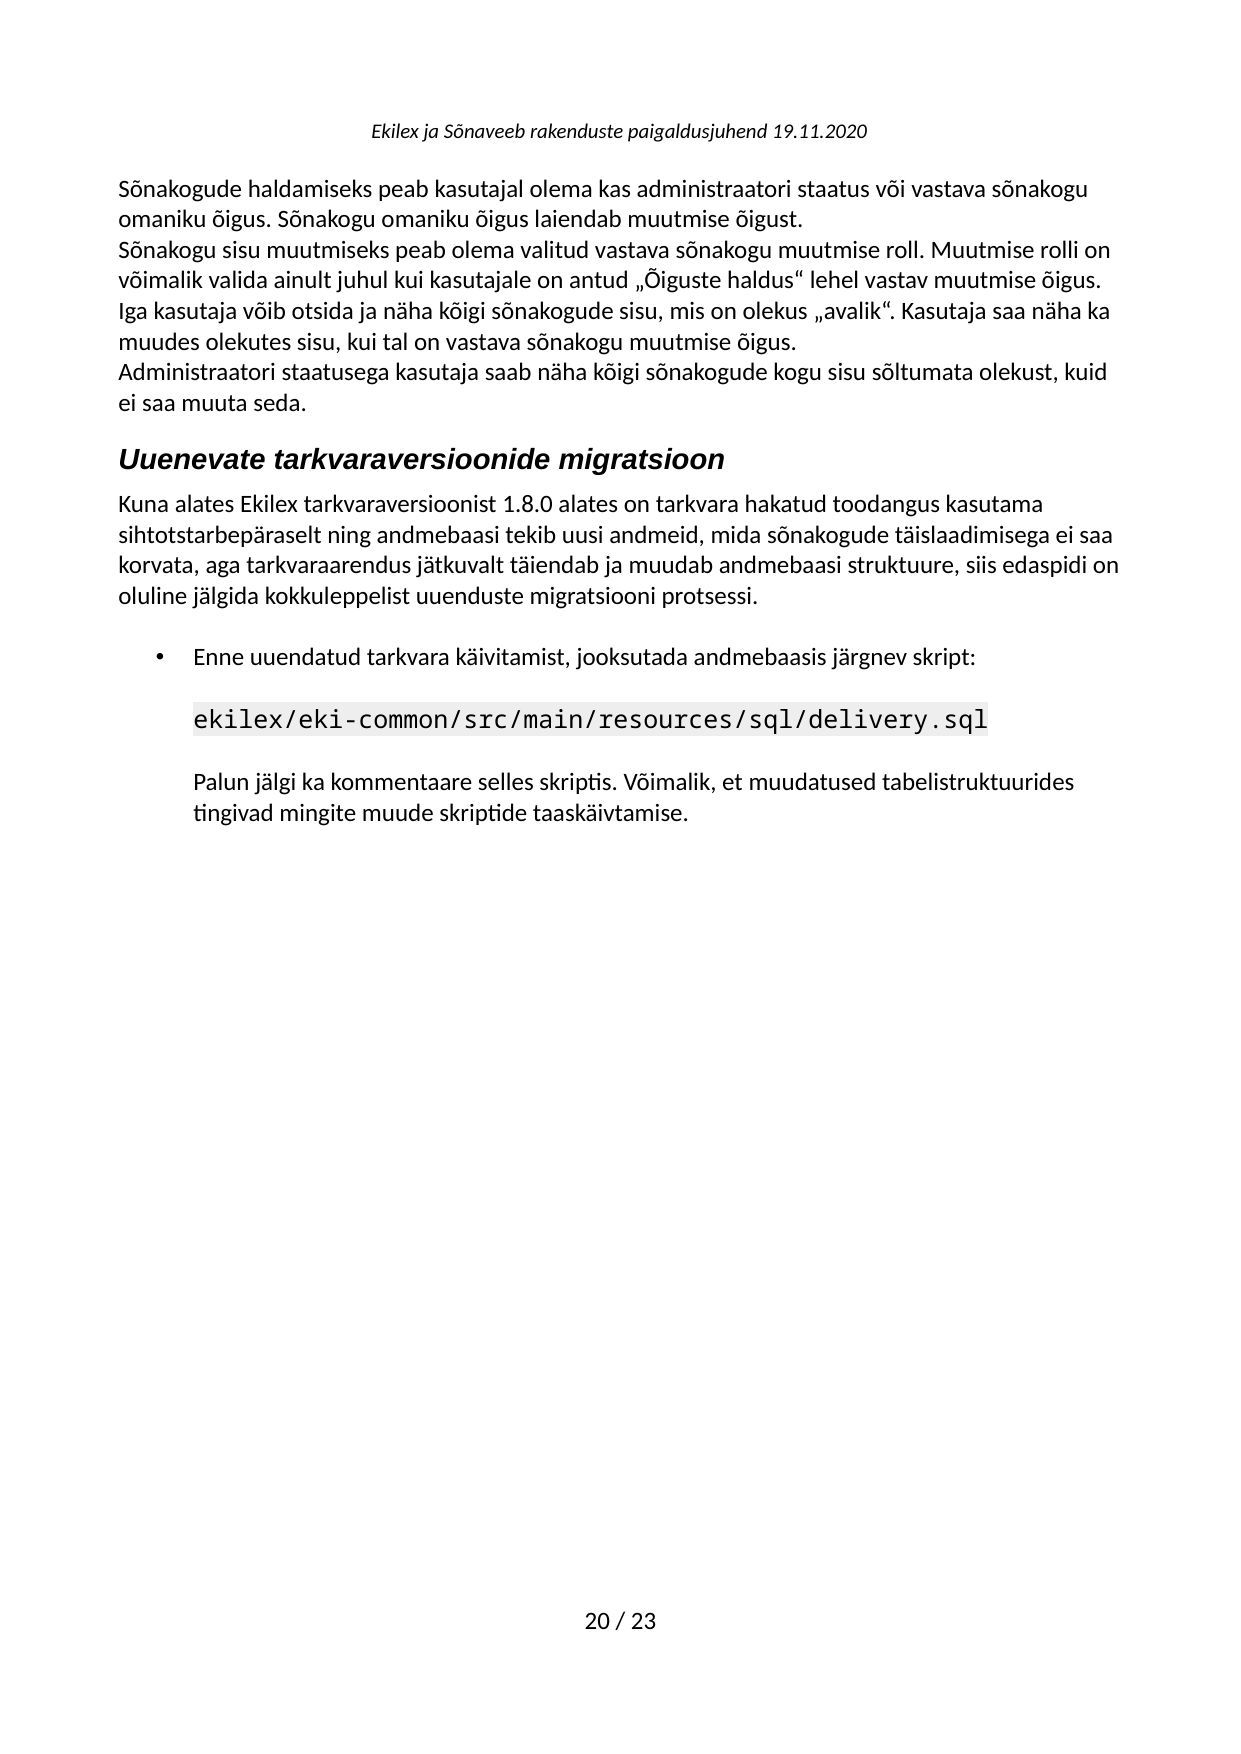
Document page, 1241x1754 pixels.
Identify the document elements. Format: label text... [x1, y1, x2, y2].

text Sõnakogude haldamiseks peab kasutajal olema kas administraatori staatus või vastava sõnakogu omaniku õigus. Sõnakogu omaniku õigus laiendab muutmise õigust. [118, 173, 1122, 234]
text Iga kasutaja võib otsida ja näha kõigi sõnakogude sisu, mis on olekus „avalik“. Kasutaja saa näha ka muudes olekutes sisu, kui tal on vastava sõnakogu muutmise õigus. [118, 295, 1122, 356]
text Kuna alates Ekilex tarkvaraversioonist 1.8.0 alates on tarkvara hakatud toodangus kasutama sihtotstarbepäraselt ning andmebaasi tekib uusi andmeid, mida sõnakogude täislaadimisega ei saa korvata, aga tarkvaraarendus jätkuvalt täiendab ja muudab andmebaasi struktuure, siis edaspidi on oluline jälgida kokkuleppelist uuenduste migratsiooni protsessi. [118, 488, 1122, 610]
list Enne uuendatud tarkvara käivitamist, jooksutada andmebaasis järgnev skript: [156, 641, 1122, 671]
text Palun jälgi ka kommentaare selles skriptis. Võimalik, et muudatused tabelistruktuurides tingivad mingite muude skriptide taaskäivtamise. [118, 766, 1122, 827]
text Sõnakogu sisu muutmiseks peab olema valitud vastava sõnakogu muutmise roll. Muutmise rolli on võimalik valida ainult juhul kui kasutajale on antud „Õiguste haldus“ lehel vastav muutmise õigus. [118, 234, 1122, 295]
text Administraatori staatusega kasutaja saab näha kõigi sõnakogude kogu sisu sõltumata olekust, kuid ei saa muuta seda. [118, 356, 1122, 417]
list ekilex/eki-common/src/main/resources/sql/delivery.sql [156, 702, 1122, 736]
subtitle Uuenevate tarkvaraversioonide migratsioon [118, 442, 1122, 476]
